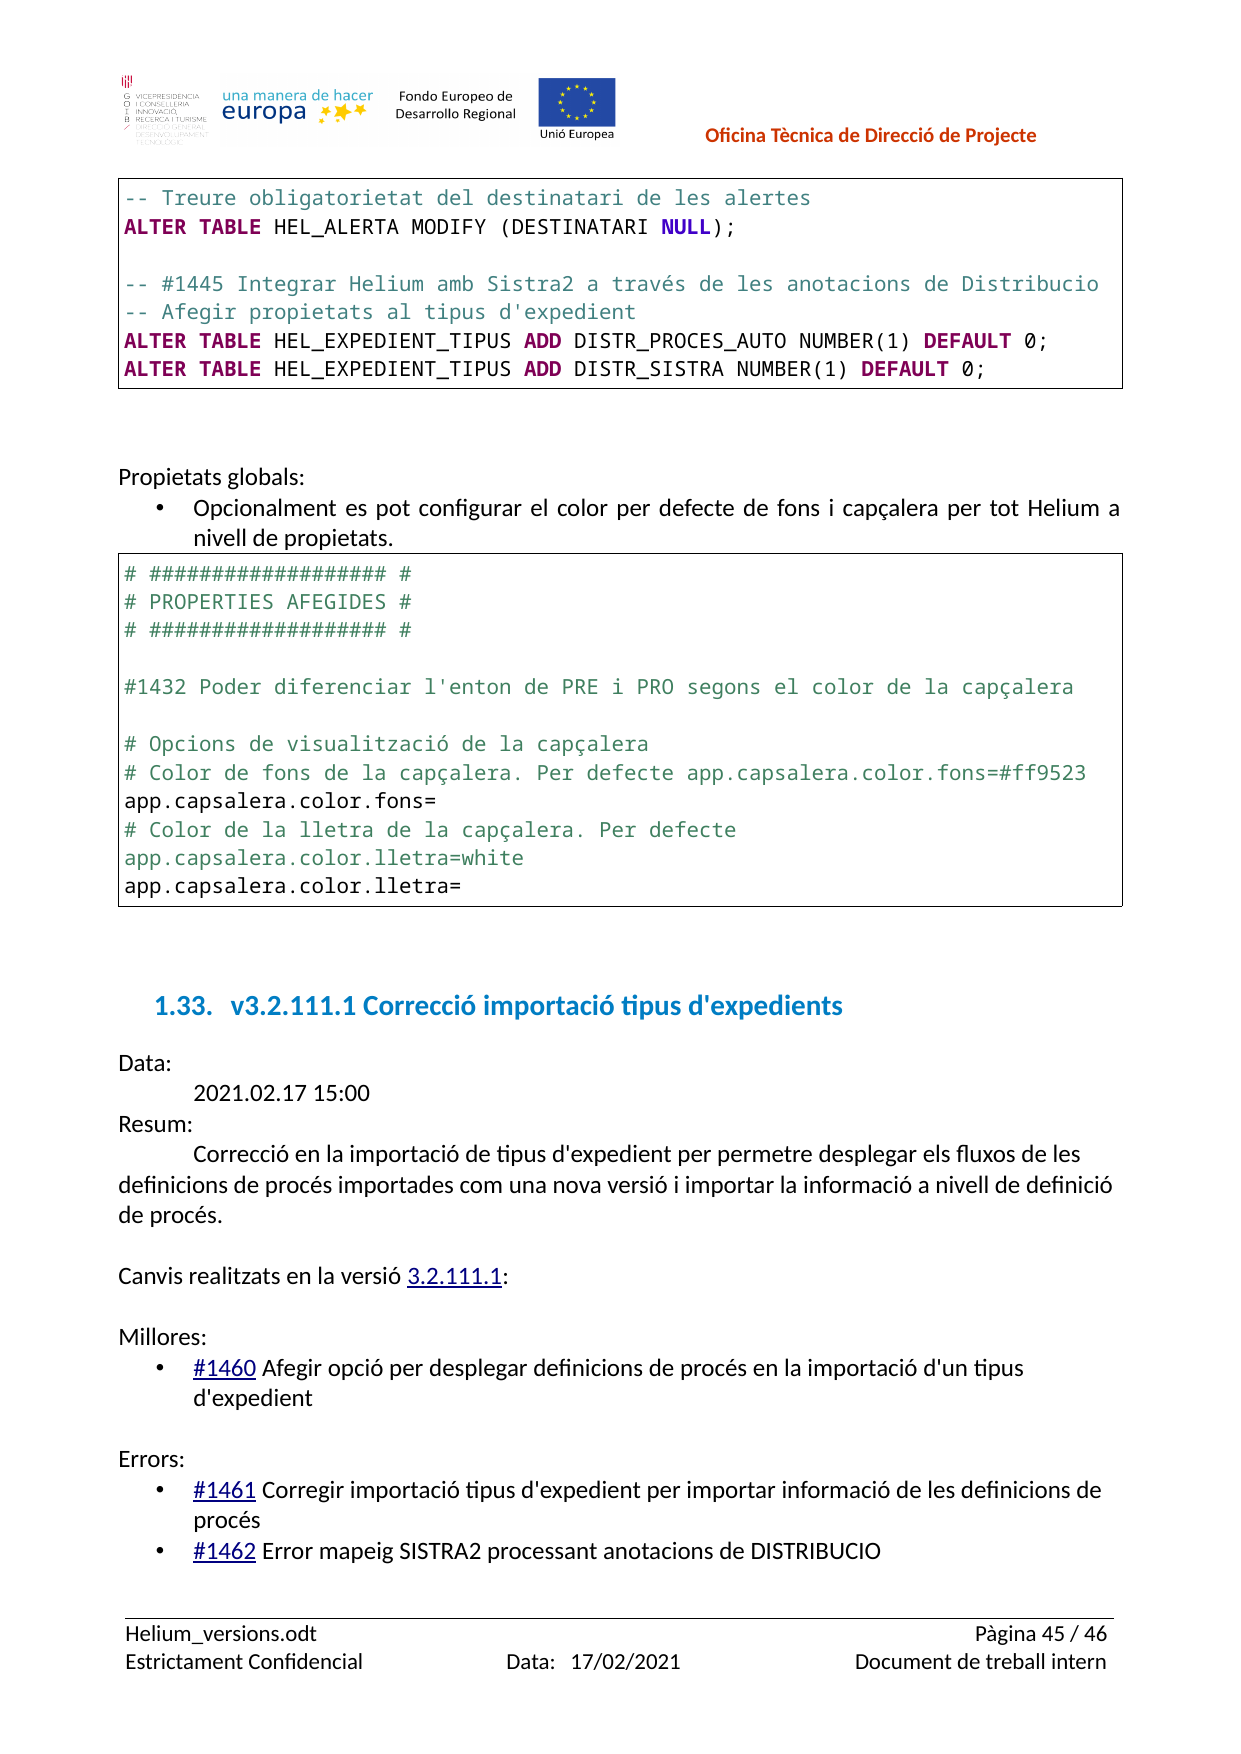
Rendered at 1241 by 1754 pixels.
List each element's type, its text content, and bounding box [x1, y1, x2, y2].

text Errors: [118, 1443, 1122, 1474]
text Correcció en la importació de tipus d'expedient per permetre desplegar els fluxos de les definicions de procés importades com una nova versió i importar la informació a nivell de definició de procés. [118, 1138, 1122, 1230]
list #1460 Afegir opció per desplegar definicions de procés en la importació d'un tipus d'expedient [156, 1352, 1122, 1413]
list #1462 Error mapeig SISTRA2 processant anotacions de DISTRIBUCIO [156, 1535, 1122, 1566]
list #1461 Corregir importació tipus d'expedient per importar informació de les definicions de procés [156, 1474, 1122, 1535]
text 2021.02.17 15:00 [118, 1077, 1122, 1108]
list Opcionalment es pot configurar el color per defecte de fons i capçalera per tot Helium a nivell de propietats. [156, 492, 1122, 553]
table_header # ################### # # PROPERTIES AFEGIDES # # ################### # #1432 Poder diferenciar l'enton de PRE i PRO segons el color de la capçalera # Opcions de visualització de la capçalera # Color de fons de la capçalera. Per defecte app.capsalera.color.fons=#ff9523 app.capsalera.color.fons= # Color de la lletra de la capçalera. Per defecte app.capsalera.color.lletra=white app.capsalera.color.lletra= [119, 554, 1122, 906]
picture [219, 73, 621, 147]
text Millores: [118, 1321, 1122, 1352]
picture [118, 73, 213, 147]
text Data: [118, 1047, 1122, 1077]
text Resum: [118, 1108, 1122, 1138]
text Canvis realitzats en la versió 3.2.111.1: [118, 1260, 1122, 1291]
text Propietats globals: [118, 461, 1122, 492]
table_header -- Treure obligatorietat del destinatari de les alertes ALTER TABLE HEL_ALERTA MODIFY (DESTINATARI NULL); -- #1445 Integrar Helium amb Sistra2 a través de les anotacions de Distribucio -- Afegir propietats al tipus d'expedient ALTER TABLE HEL_EXPEDIENT_TIPUS ADD DISTR_PROCES_AUTO NUMBER(1) DEFAULT 0; ALTER TABLE HEL_EXPEDIENT_TIPUS ADD DISTR_SISTRA NUMBER(1) DEFAULT 0; [119, 179, 1122, 388]
subtitle v3.2.111.1 Correcció importació tipus d'expedients [153, 987, 1122, 1023]
